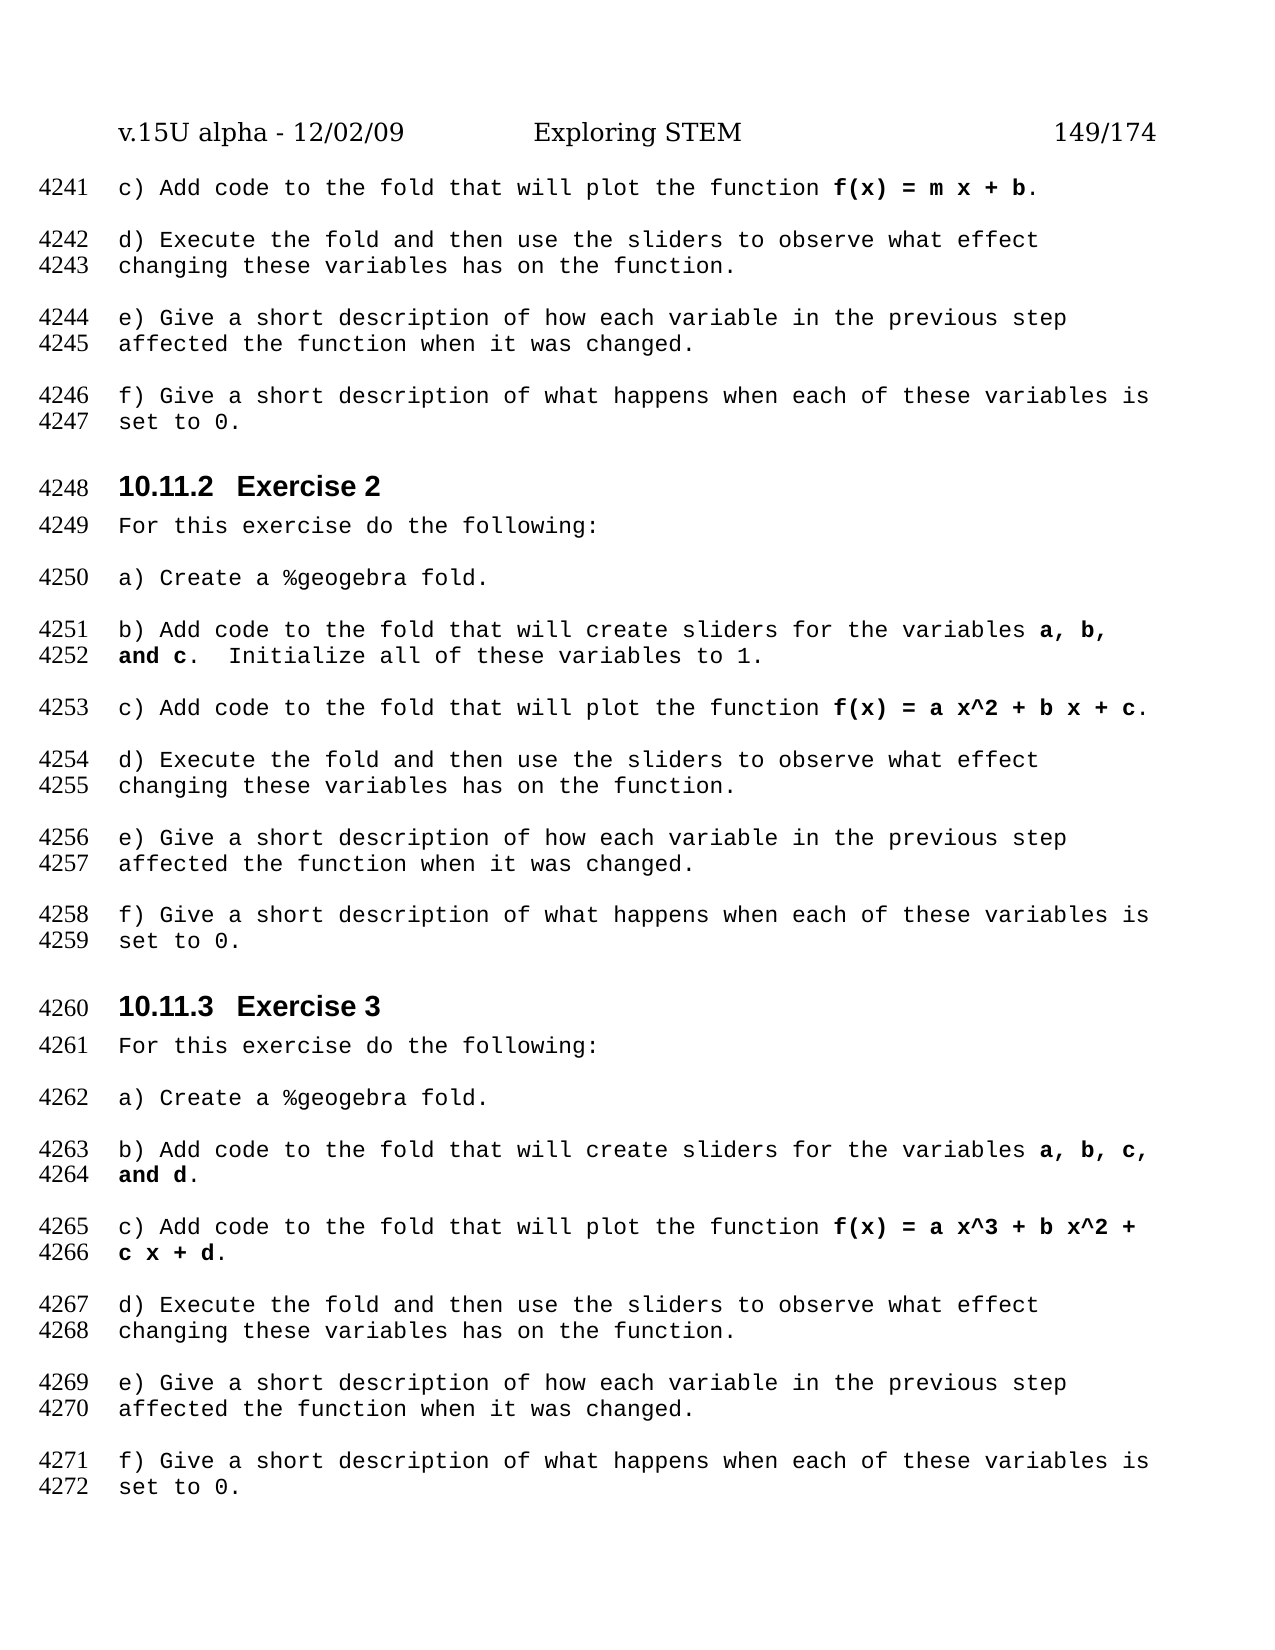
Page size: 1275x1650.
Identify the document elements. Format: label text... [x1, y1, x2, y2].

text a) Create a %geogebra fold. [118, 567, 1157, 592]
text d) Execute the fold and then use the sliders to observe what effect changing these variables has on the function. [118, 1293, 1157, 1345]
subtitle Exercise 3 [118, 989, 1157, 1022]
text f) Give a short description of what happens when each of these variables is set to 0. [118, 1449, 1157, 1501]
text b) Add code to the fold that will create sliders for the variables a, b, and c. Initialize all of these variables to 1. [118, 618, 1157, 670]
text d) Execute the fold and then use the sliders to observe what effect changing these variables has on the function. [118, 748, 1157, 800]
text e) Give a short description of how each variable in the previous step affected the function when it was changed. [118, 306, 1157, 358]
text c) Add code to the fold that will plot the function f(x) = m x + b. [118, 177, 1157, 203]
text c) Add code to the fold that will plot the function f(x) = a x^3 + b x^2 + c x + d. [118, 1216, 1157, 1268]
text b) Add code to the fold that will create sliders for the variables a, b, c, and d. [118, 1138, 1157, 1190]
text e) Give a short description of how each variable in the previous step affected the function when it was changed. [118, 1371, 1157, 1423]
text a) Create a %geogebra fold. [118, 1086, 1157, 1112]
text c) Add code to the fold that will plot the function f(x) = a x^2 + b x + c. [118, 696, 1157, 722]
text For this exercise do the following: [118, 515, 1157, 541]
text e) Give a short description of how each variable in the previous step affected the function when it was changed. [118, 826, 1157, 878]
text f) Give a short description of what happens when each of these variables is set to 0. [118, 384, 1157, 436]
text d) Execute the fold and then use the sliders to observe what effect changing these variables has on the function. [118, 229, 1157, 281]
text f) Give a short description of what happens when each of these variables is set to 0. [118, 904, 1157, 956]
subtitle Exercise 2 [118, 469, 1157, 503]
text For this exercise do the following: [118, 1034, 1157, 1060]
